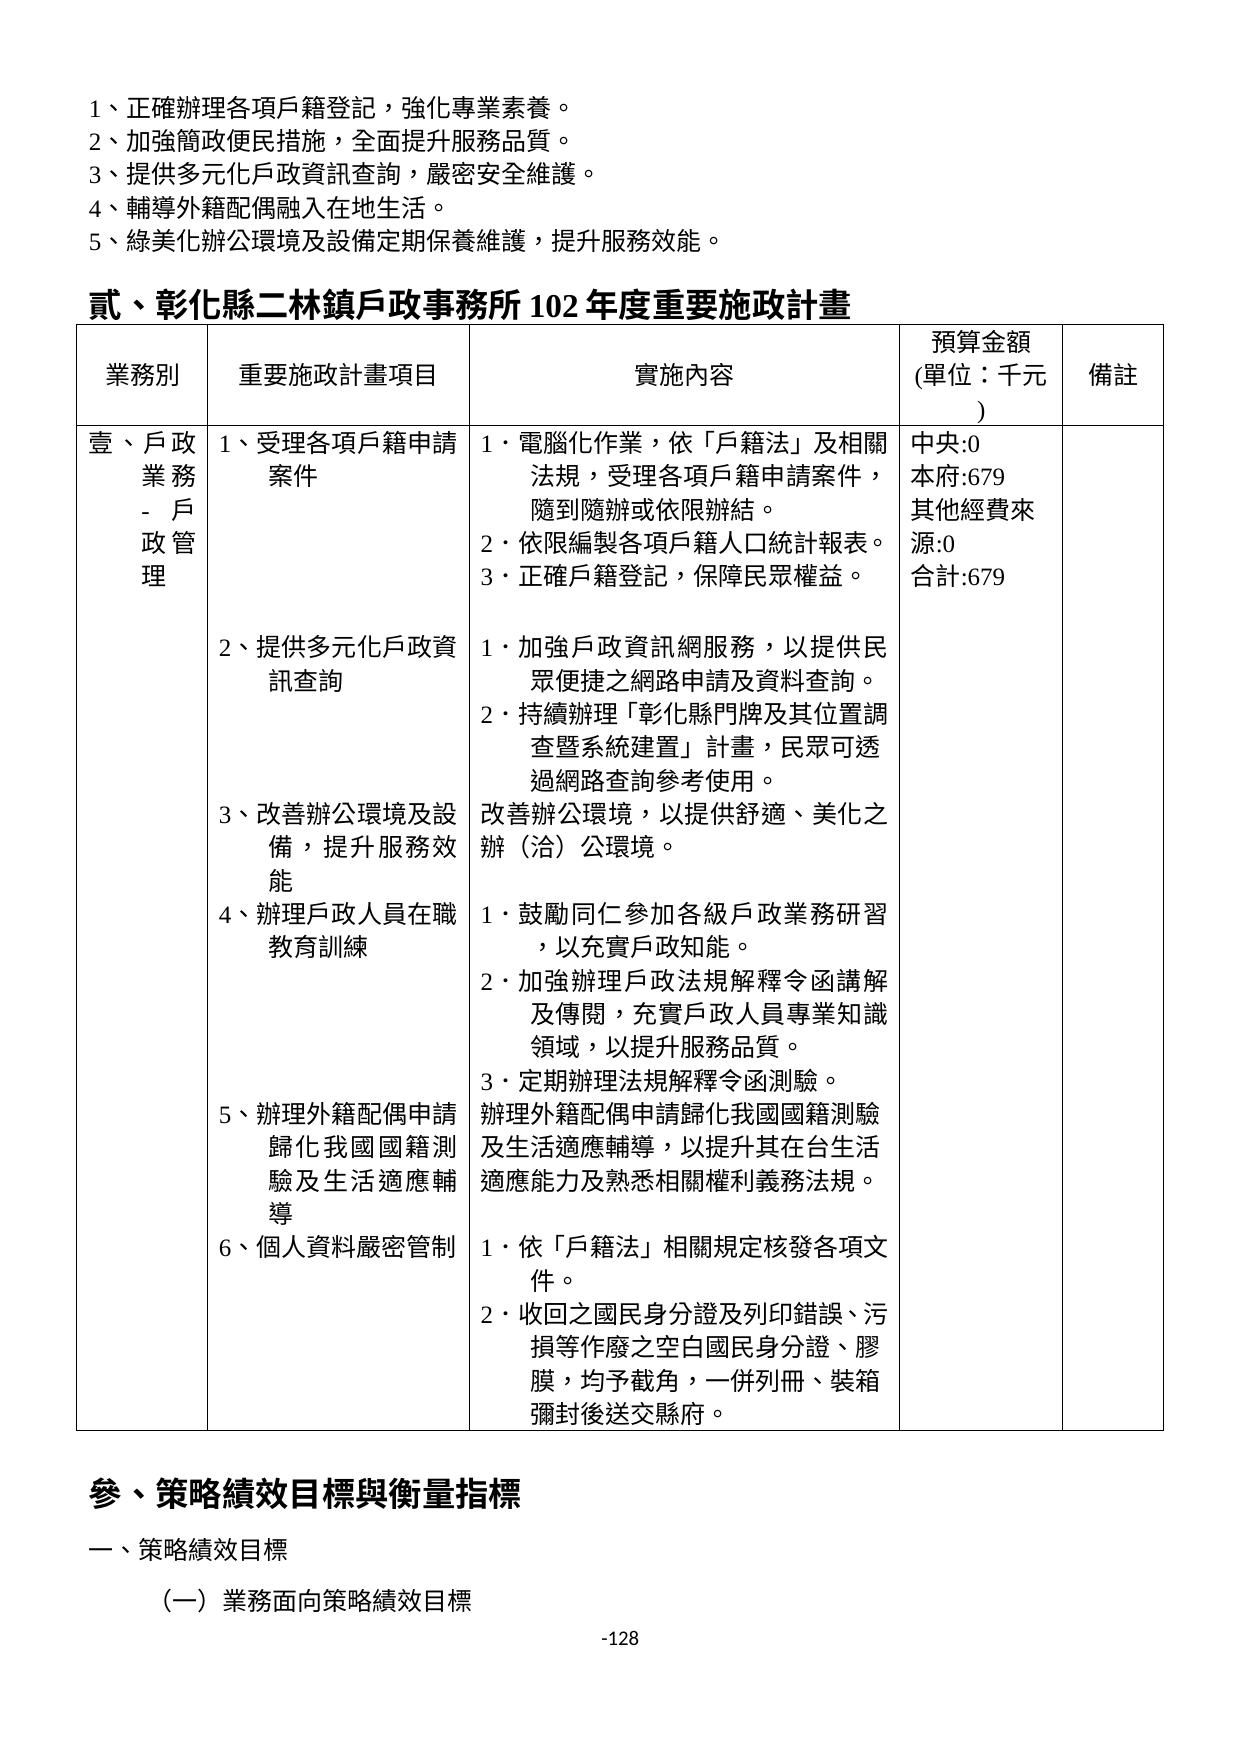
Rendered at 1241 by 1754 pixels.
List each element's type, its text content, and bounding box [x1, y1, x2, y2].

list 提供多元化戶政資訊查詢，嚴密安全維護。 [88, 157, 1152, 190]
table_cell 提供多元化戶政資訊查詢 [208, 630, 469, 797]
table_cell [900, 630, 1062, 797]
text （一）業務面向策略績效目標 [148, 1582, 1152, 1618]
table_cell [900, 897, 1062, 1097]
table_cell 鼓勵同仁參加各級戶政業務研習，以充實戶政知能。 加強辦理戶政法規解釋令函講解及傳閱，充實戶政人員專業知識領域，以提升服務品質。 定期辦理法規解釋令函測驗。 [470, 897, 899, 1097]
table_cell [77, 630, 207, 797]
table_cell [900, 1097, 1062, 1230]
table_cell [77, 1230, 207, 1430]
list 輔導外籍配偶融入在地生活。 [88, 190, 1152, 224]
table_cell [1063, 630, 1163, 797]
table_cell [1063, 797, 1163, 897]
table_cell [900, 797, 1062, 897]
table_cell [1063, 1097, 1163, 1230]
text 貳、彰化縣二林鎮戶政事務所102年度重要施政計畫 [88, 290, 1152, 324]
table_cell [1063, 426, 1163, 630]
list 綠美化辦公環境及設備定期保養維護，提升服務效能。 [88, 224, 1152, 257]
table_header 重要施政計畫項目 [208, 325, 469, 425]
table_cell 改善辦公環境，以提供舒適、美化之辦（洽）公環境。 [470, 797, 899, 897]
table_cell [1063, 897, 1163, 1097]
table_cell 辦理外籍配偶申請歸化我國國籍測驗及生活適應輔導 [208, 1097, 469, 1230]
table_cell 壹、戶政業務-戶政管理 [77, 426, 207, 630]
table_cell 中央:0 本府:679 其他經費來源:0 合計:679 [900, 426, 1062, 630]
table_cell [77, 797, 207, 897]
text 參、策略績效目標與衡量指標 [88, 1468, 1152, 1516]
table_header 業務別 [77, 325, 207, 425]
table_header 備註 [1063, 325, 1163, 425]
table_cell 個人資料嚴密管制 [208, 1230, 469, 1430]
table_header 實施內容 [470, 325, 899, 425]
table_cell [77, 897, 207, 1097]
list 正確辦理各項戶籍登記，強化專業素養。 [88, 90, 1152, 124]
table_cell 辦理戶政人員在職教育訓練 [208, 897, 469, 1097]
table_cell 改善辦公環境及設備，提升服務效能 [208, 797, 469, 897]
table_cell 電腦化作業，依「戶籍法」及相關法規，受理各項戶籍申請案件，隨到隨辦或依限辦結。 依限編製各項戶籍人口統計報表。 正確戶籍登記，保障民眾權益。 [470, 426, 899, 630]
table_cell [900, 1230, 1062, 1430]
table_cell [77, 1097, 207, 1230]
list 加強簡政便民措施，全面提升服務品質。 [88, 124, 1152, 157]
table_cell 辦理外籍配偶申請歸化我國國籍測驗及生活適應輔導，以提升其在台生活適應能力及熟悉相關權利義務法規。 [470, 1097, 899, 1230]
table_header 預算金額 (單位：千元) [900, 325, 1062, 425]
table_cell 加強戶政資訊網服務，以提供民眾便捷之網路申請及資料查詢。 持續辦理「彰化縣門牌及其位置調查暨系統建置」計畫，民眾可透過網路查詢參考使用。 [470, 630, 899, 797]
table_cell 依「戶籍法」相關規定核發各項文件。 收回之國民身分證及列印錯誤、污損等作廢之空白國民身分證、膠膜，均予截角，一併列冊、裝箱彌封後送交縣府。 [470, 1230, 899, 1430]
text 一、策略績效目標 [88, 1531, 1152, 1567]
table_cell [1063, 1230, 1163, 1430]
table_cell 受理各項戶籍申請案件 [208, 426, 469, 630]
